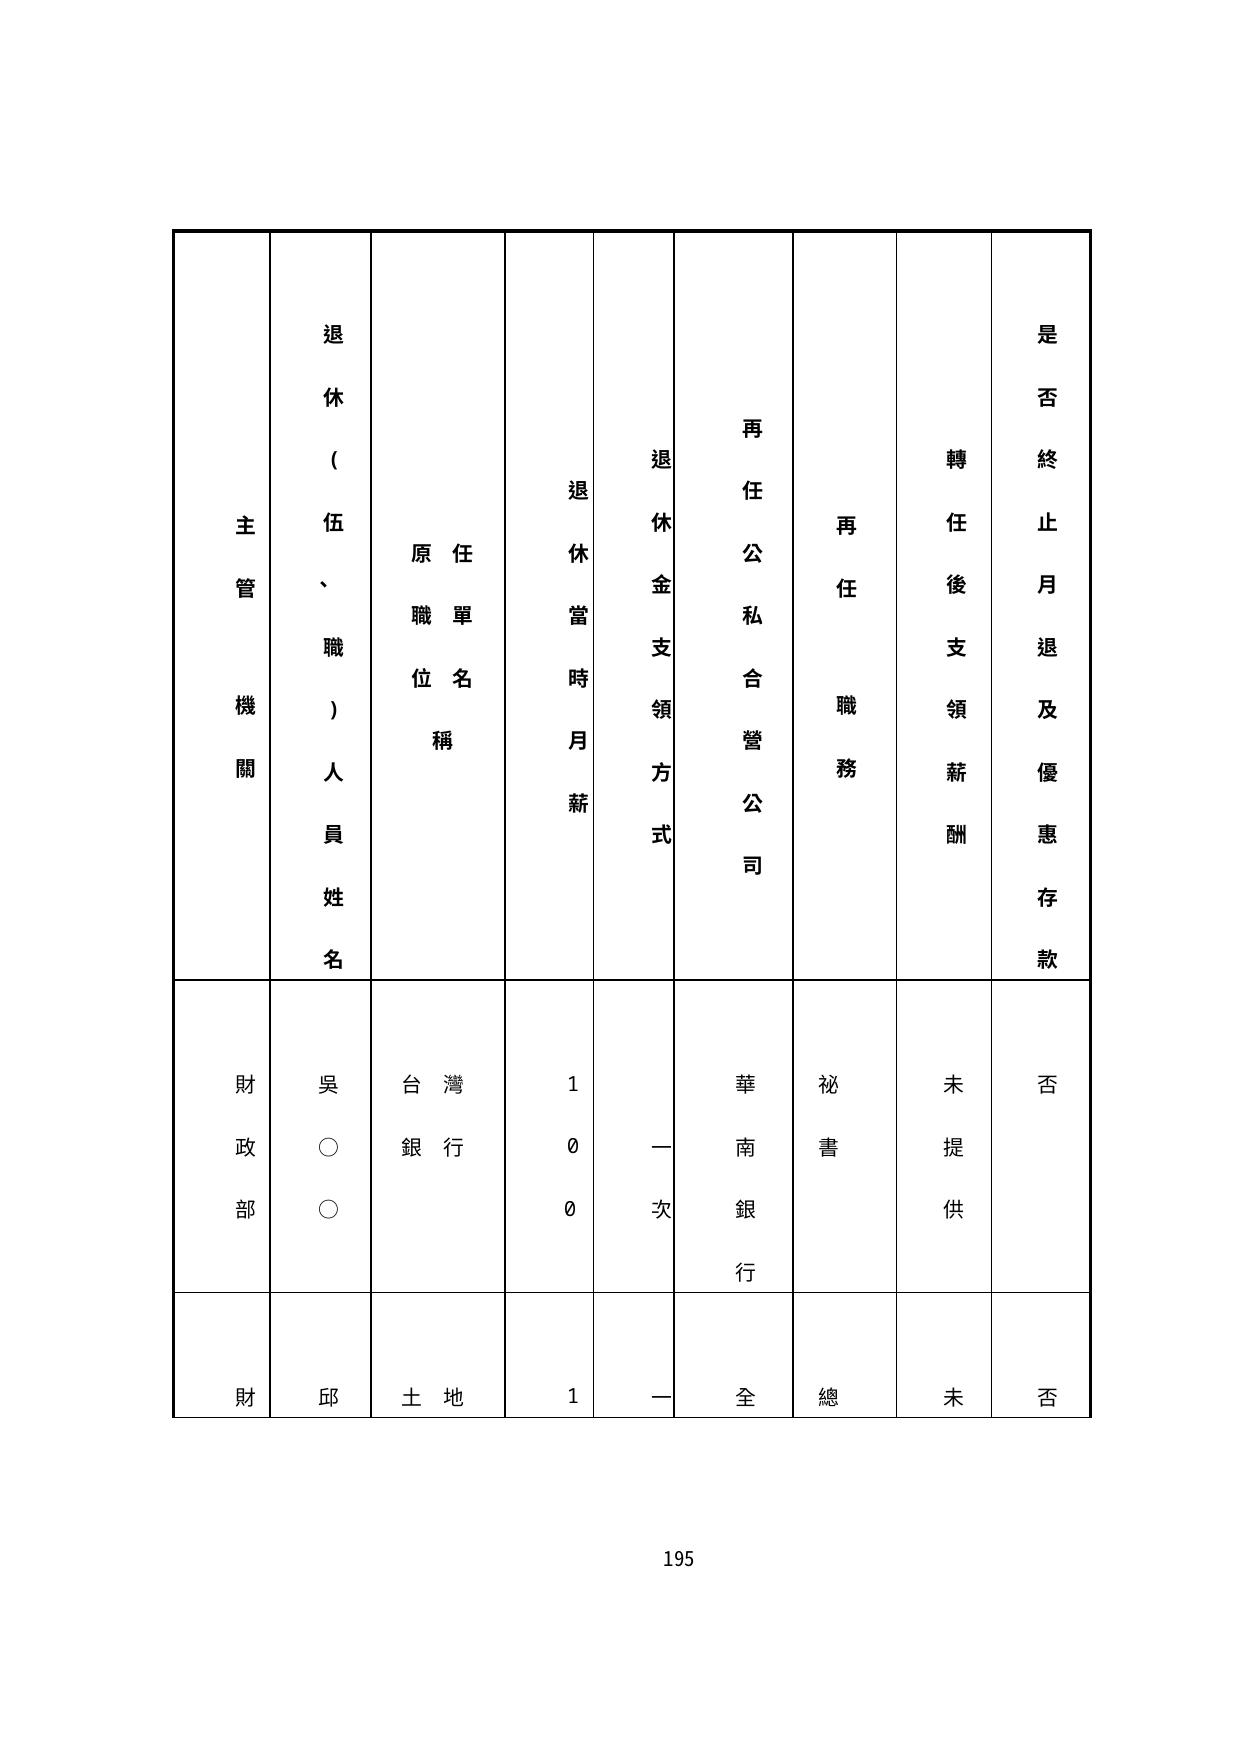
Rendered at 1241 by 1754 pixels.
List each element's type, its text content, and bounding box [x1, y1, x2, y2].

table_header 是否終止月退及優惠存款 [992, 233, 1089, 979]
table_cell 一 [594, 1293, 673, 1417]
table_header 再任公私合營公司 [675, 233, 792, 979]
table_cell 台灣銀行 [372, 981, 504, 1292]
table_header 退休金支領方式 [594, 233, 673, 979]
table_cell 否 [992, 981, 1089, 1292]
table_cell 1 [506, 1293, 593, 1417]
table_header 主管 機關 [175, 233, 269, 979]
table_cell 華南銀行 [675, 981, 792, 1292]
table_cell 祕書 [794, 981, 896, 1292]
table_cell 全 [675, 1293, 792, 1417]
table_cell 未 [897, 1293, 991, 1417]
table_cell 財政部 [175, 981, 269, 1292]
table_cell 100 [506, 981, 593, 1292]
table_cell 財 [175, 1293, 269, 1417]
table_cell 邱 [271, 1293, 370, 1417]
table_cell 一次 [594, 981, 673, 1292]
table_header 退休(伍 、職)人員姓名 [271, 233, 370, 979]
table_cell 吳○○ [271, 981, 370, 1292]
table_header 原任職單位名稱 [372, 233, 504, 979]
table_cell 否 [992, 1293, 1089, 1417]
table_cell 土地 [372, 1293, 504, 1417]
table_header 轉任後支領薪酬 [897, 233, 991, 979]
table_header 再任 職務 [794, 233, 896, 979]
table_cell 總 [794, 1293, 896, 1417]
table_cell 未提供 [897, 981, 991, 1292]
table_header 退休當時月薪 [506, 233, 593, 979]
